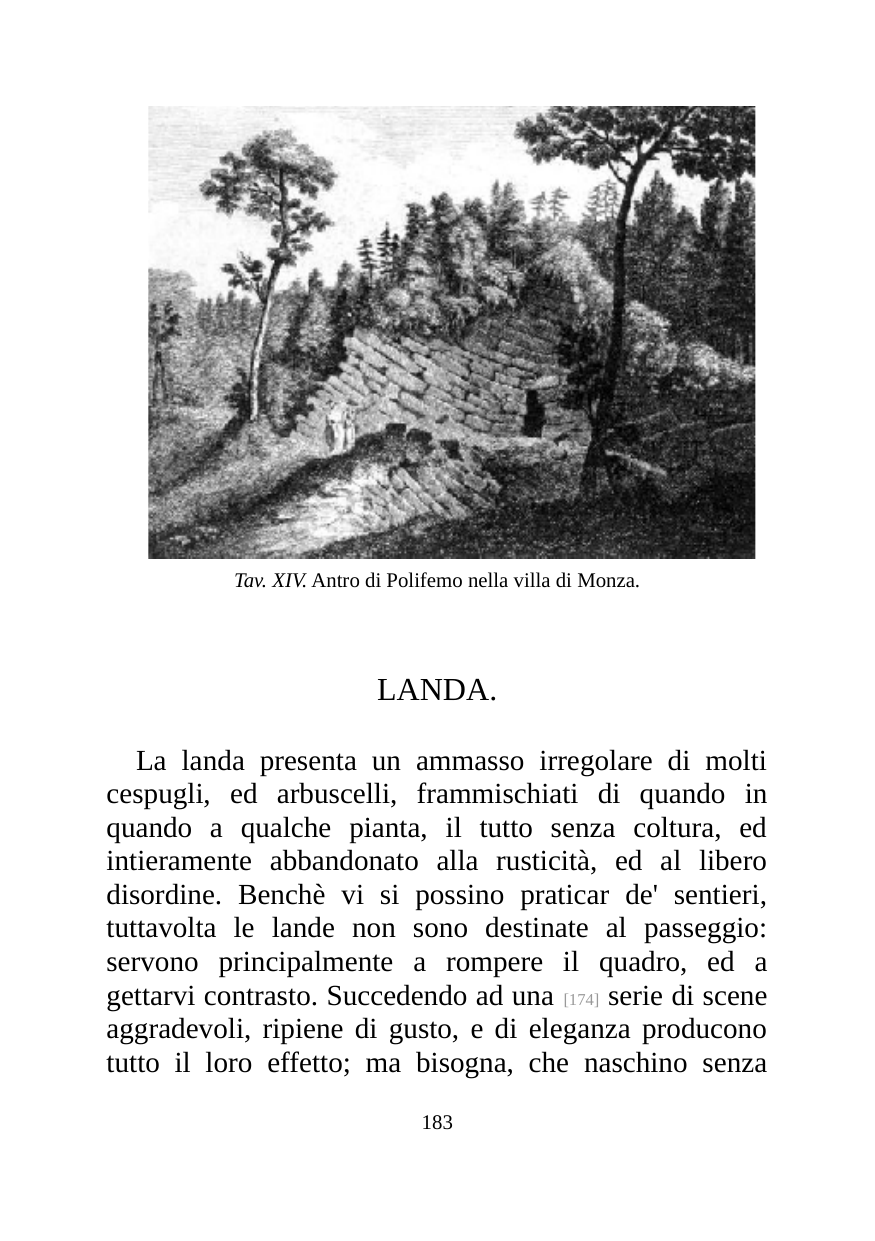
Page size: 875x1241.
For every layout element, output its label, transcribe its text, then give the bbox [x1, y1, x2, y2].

text Tav. XIV. Antro di Polifemo nella villa di Monza. [106, 568, 768, 592]
subtitle LANDA. [106, 671, 768, 707]
text La landa presenta un ammasso irregolare di molti cespugli, ed arbuscelli, frammischiati di quando in quando a qualche pianta, il tutto senza coltura, ed intieramente abbandonato alla rusticità, ed al libero disordine. Benchè vi si possino praticar de' sentieri, tuttavolta le lande non sono destinate al passeggio: servono principalmente a rompere il quadro, ed a gettarvi contrasto. Succedendo ad una [174] serie di scene aggradevoli, ripiene di gusto, e di eleganza producono tutto il loro effetto; ma bisogna, che naschino senza [106, 743, 768, 1078]
picture [148, 106, 756, 559]
